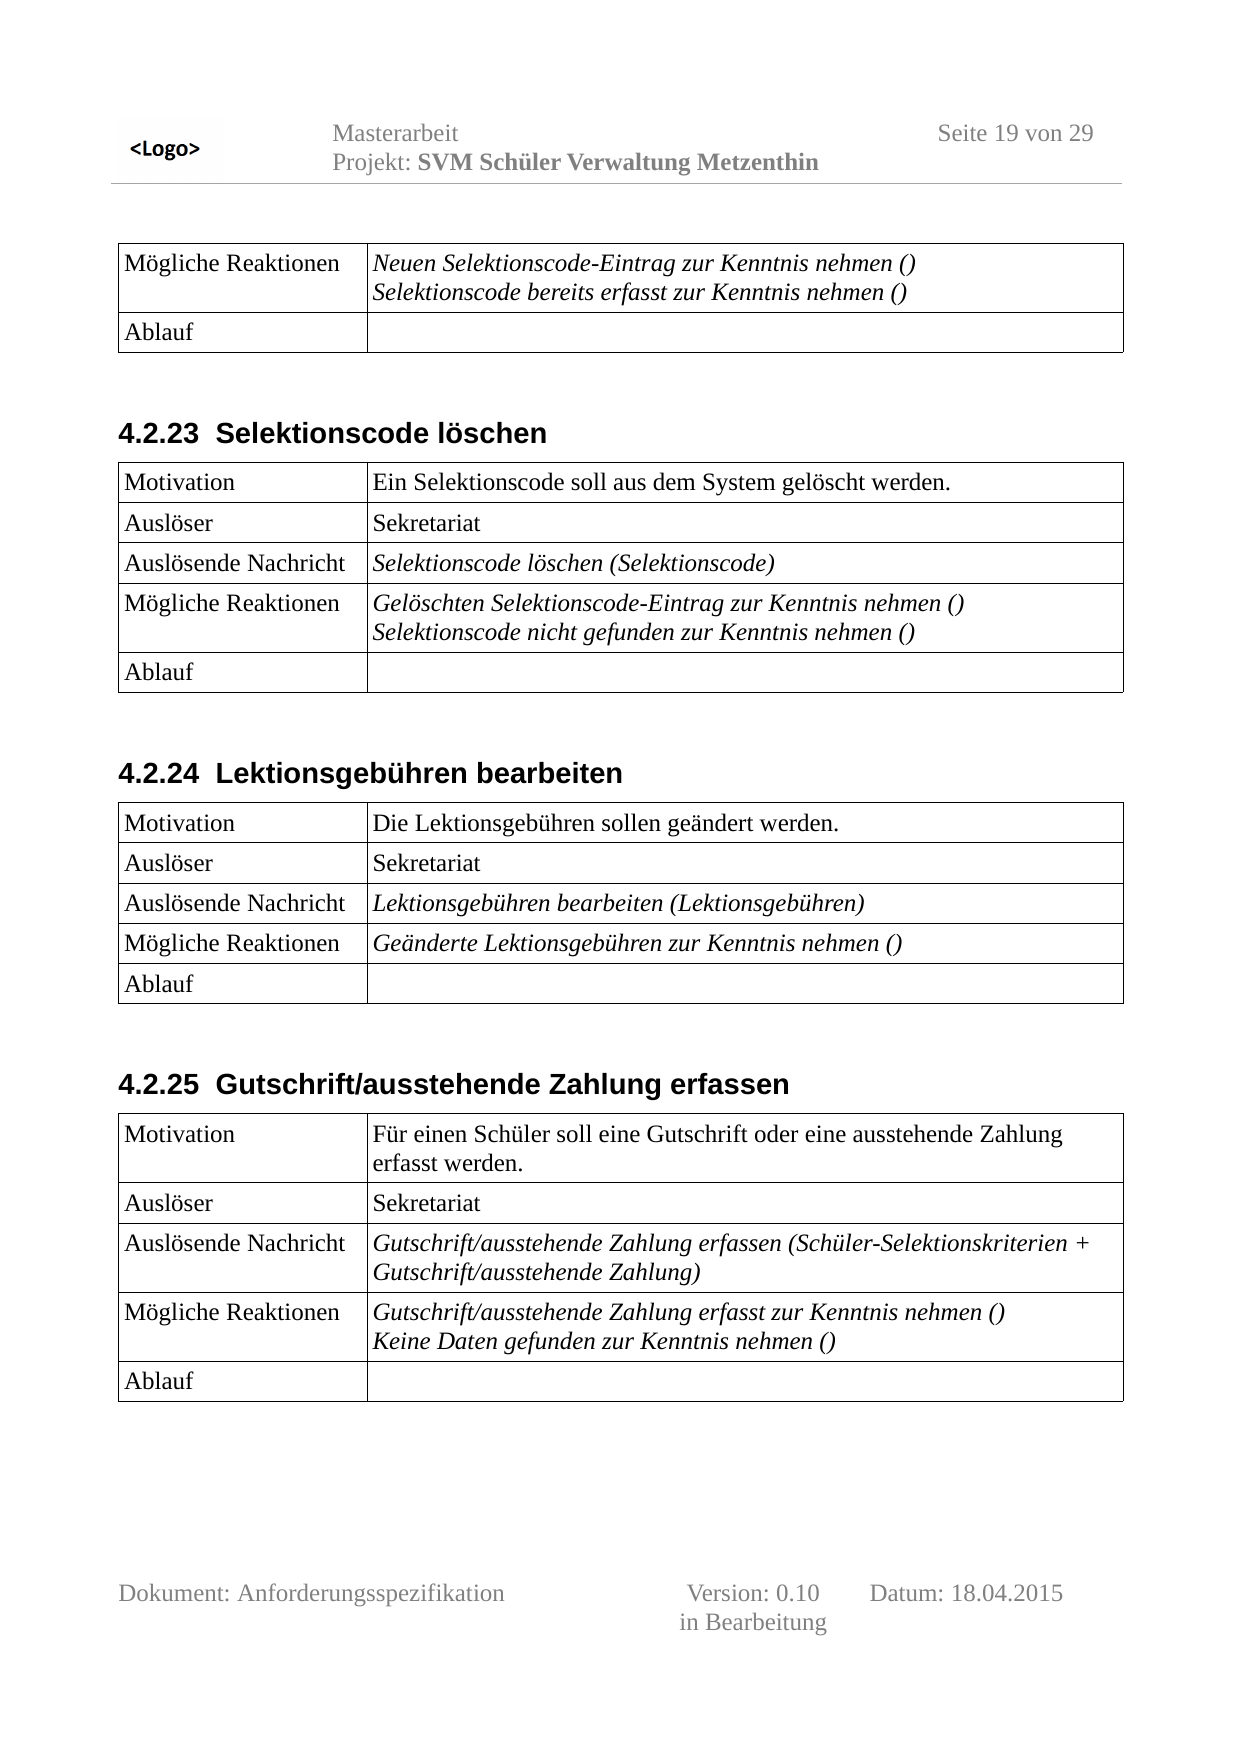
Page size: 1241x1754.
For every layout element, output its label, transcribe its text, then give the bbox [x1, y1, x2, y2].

picture [118, 118, 224, 183]
table_header Die Lektionsgebühren sollen geändert werden. [368, 803, 1123, 842]
table_cell Mögliche Reaktionen [119, 1293, 367, 1361]
table_cell [368, 313, 1123, 352]
table_cell Mögliche Reaktionen [119, 924, 367, 963]
table_cell Ablauf [119, 313, 367, 352]
table_cell Auslöser [119, 843, 367, 882]
table_header Für einen Schüler soll eine Gutschrift oder eine ausstehende Zahlung erfasst werden. [368, 1114, 1123, 1182]
table_cell Gutschrift/ausstehende Zahlung erfassen (Schüler-Selektionskriterien + Gutschrift/ausstehende Zahlung) [368, 1224, 1123, 1292]
table_cell Ablauf [119, 964, 367, 1003]
table_cell Sekretariat [368, 843, 1123, 882]
table_header Motivation [119, 463, 367, 502]
subtitle Selektionscode löschen [118, 416, 1122, 449]
table_cell [368, 1362, 1123, 1401]
table_cell Auslöser [119, 503, 367, 542]
table_cell Auslösende Nachricht [119, 884, 367, 923]
table_cell Neuen Selektionscode-Eintrag zur Kenntnis nehmen () Selektionscode bereits erfasst zur Kenntnis nehmen () [368, 244, 1123, 312]
table_cell [368, 653, 1123, 692]
table_cell Sekretariat [368, 1183, 1123, 1222]
table_cell Gutschrift/ausstehende Zahlung erfasst zur Kenntnis nehmen () Keine Daten gefunden zur Kenntnis nehmen () [368, 1293, 1123, 1361]
table_cell Auslöser [119, 1183, 367, 1222]
table_cell Gelöschten Selektionscode-Eintrag zur Kenntnis nehmen () Selektionscode nicht gefunden zur Kenntnis nehmen () [368, 584, 1123, 652]
subtitle Gutschrift/ausstehende Zahlung erfassen [118, 1067, 1122, 1101]
table_cell Lektionsgebühren bearbeiten (Lektionsgebühren) [368, 884, 1123, 923]
table_cell Mögliche Reaktionen [119, 584, 367, 652]
table_header Motivation [119, 803, 367, 842]
table_header Ein Selektionscode soll aus dem System gelöscht werden. [368, 463, 1123, 502]
table_cell Ablauf [119, 1362, 367, 1401]
subtitle Lektionsgebühren bearbeiten [118, 756, 1122, 789]
table_cell Selektionscode löschen (Selektionscode) [368, 543, 1123, 583]
table_cell Auslösende Nachricht [119, 543, 367, 583]
table_cell [368, 964, 1123, 1003]
table_cell Mögliche Reaktionen [119, 244, 367, 312]
table_cell Auslösende Nachricht [119, 1224, 367, 1292]
table_header Motivation [119, 1114, 367, 1182]
table_cell Ablauf [119, 653, 367, 692]
table_cell Sekretariat [368, 503, 1123, 542]
table_cell Geänderte Lektionsgebühren zur Kenntnis nehmen () [368, 924, 1123, 963]
